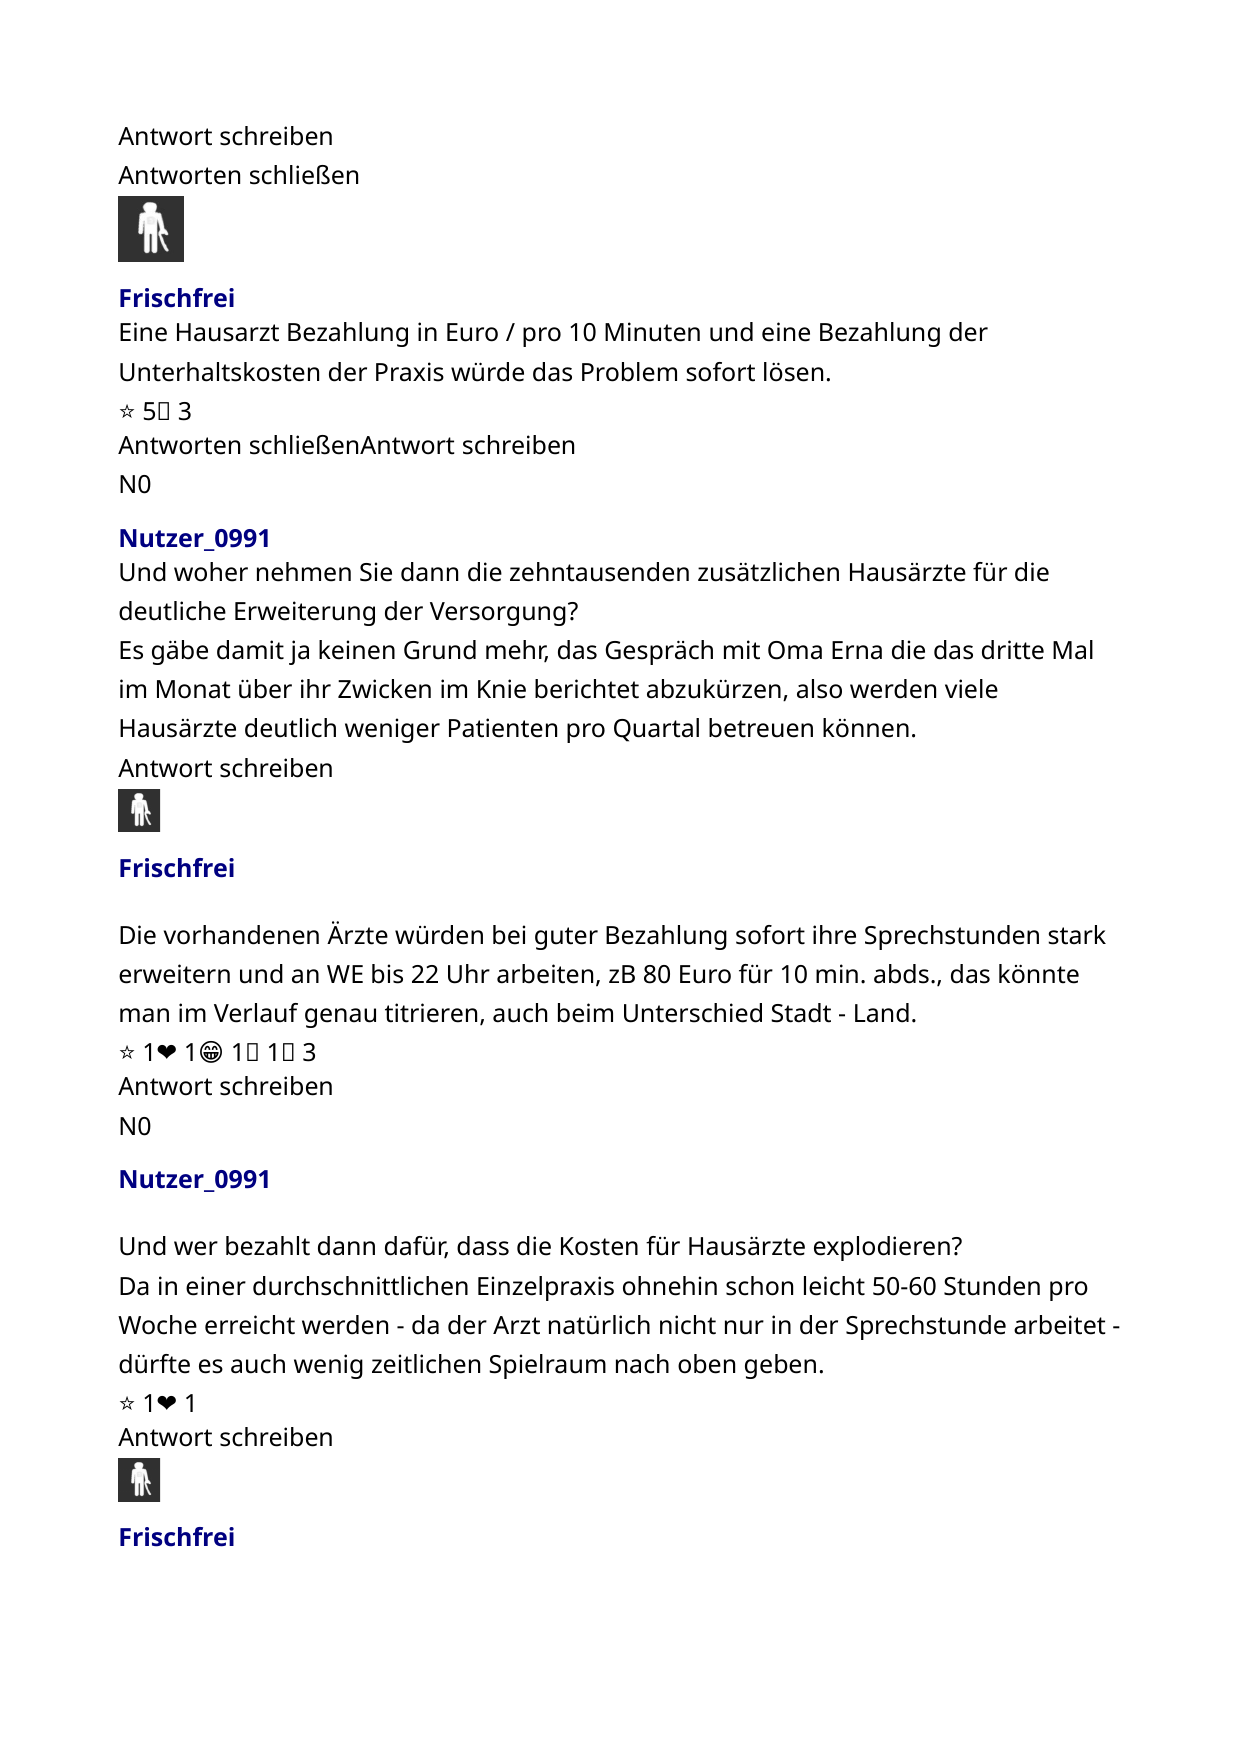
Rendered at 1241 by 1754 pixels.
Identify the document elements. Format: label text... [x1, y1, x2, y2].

text ⭐️ 1❤️ 1 [118, 1386, 1122, 1420]
text ⭐️ 5🤨 3 [118, 393, 1122, 427]
text ⭐️ 1❤️ 1😁 1🙁 1🤨 3 [118, 1035, 1122, 1069]
text Und wer bezahlt dann dafür, dass die Kosten für Hausärzte explodieren? [118, 1229, 1122, 1263]
text Und woher nehmen Sie dann die zehntausenden zusätzlichen Hausärzte für die deutliche Erweiterung der Versorgung? [118, 554, 1122, 628]
picture [118, 789, 161, 832]
text Antwort schreiben [118, 1420, 1122, 1454]
text Da in einer durchschnittlichen Einzelpraxis ohnehin schon leicht 50-60 Stunden pro Woche erreicht werden - da der Arzt natürlich nicht nur in der Sprechstunde arbeitet - dürfte es auch wenig zeitlichen Spielraum nach oben geben. [118, 1268, 1122, 1381]
picture [118, 1458, 161, 1502]
text N0 [118, 1108, 1122, 1142]
subtitle Frischfrei [118, 1520, 1122, 1554]
text Es gäbe damit ja keinen Grund mehr, das Gespräch mit Oma Erna die das dritte Mal im Monat über ihr Zwicken im Knie berichtet abzukürzen, also werden viele Hausärzte deutlich weniger Patienten pro Quartal betreuen können. [118, 633, 1122, 745]
text N0 [118, 467, 1122, 501]
text Eine Hausarzt Bezahlung in Euro / pro 10 Minuten und eine Bezahlung der Unterhaltskosten der Praxis würde das Problem sofort lösen. [118, 315, 1122, 388]
text Antwort schreiben [118, 118, 1122, 152]
picture [118, 196, 184, 262]
subtitle Frischfrei [118, 281, 1122, 315]
text Antwort schreiben [118, 750, 1122, 784]
text Die vorhandenen Ärzte würden bei guter Bezahlung sofort ihre Sprechstunden stark erweitern und an WE bis 22 Uhr arbeiten, zB 80 Euro für 10 min. abds., das könnte man im Verlauf genau titrieren, auch beim Unterschied Stadt - Land. [118, 917, 1122, 1030]
subtitle Frischfrei [118, 850, 1122, 884]
subtitle Nutzer_0991 [118, 520, 1122, 554]
text Antworten schließen [118, 157, 1122, 191]
text Antworten schließenAntwort schreiben [118, 427, 1122, 461]
text Antwort schreiben [118, 1069, 1122, 1103]
subtitle Nutzer_0991 [118, 1162, 1122, 1196]
